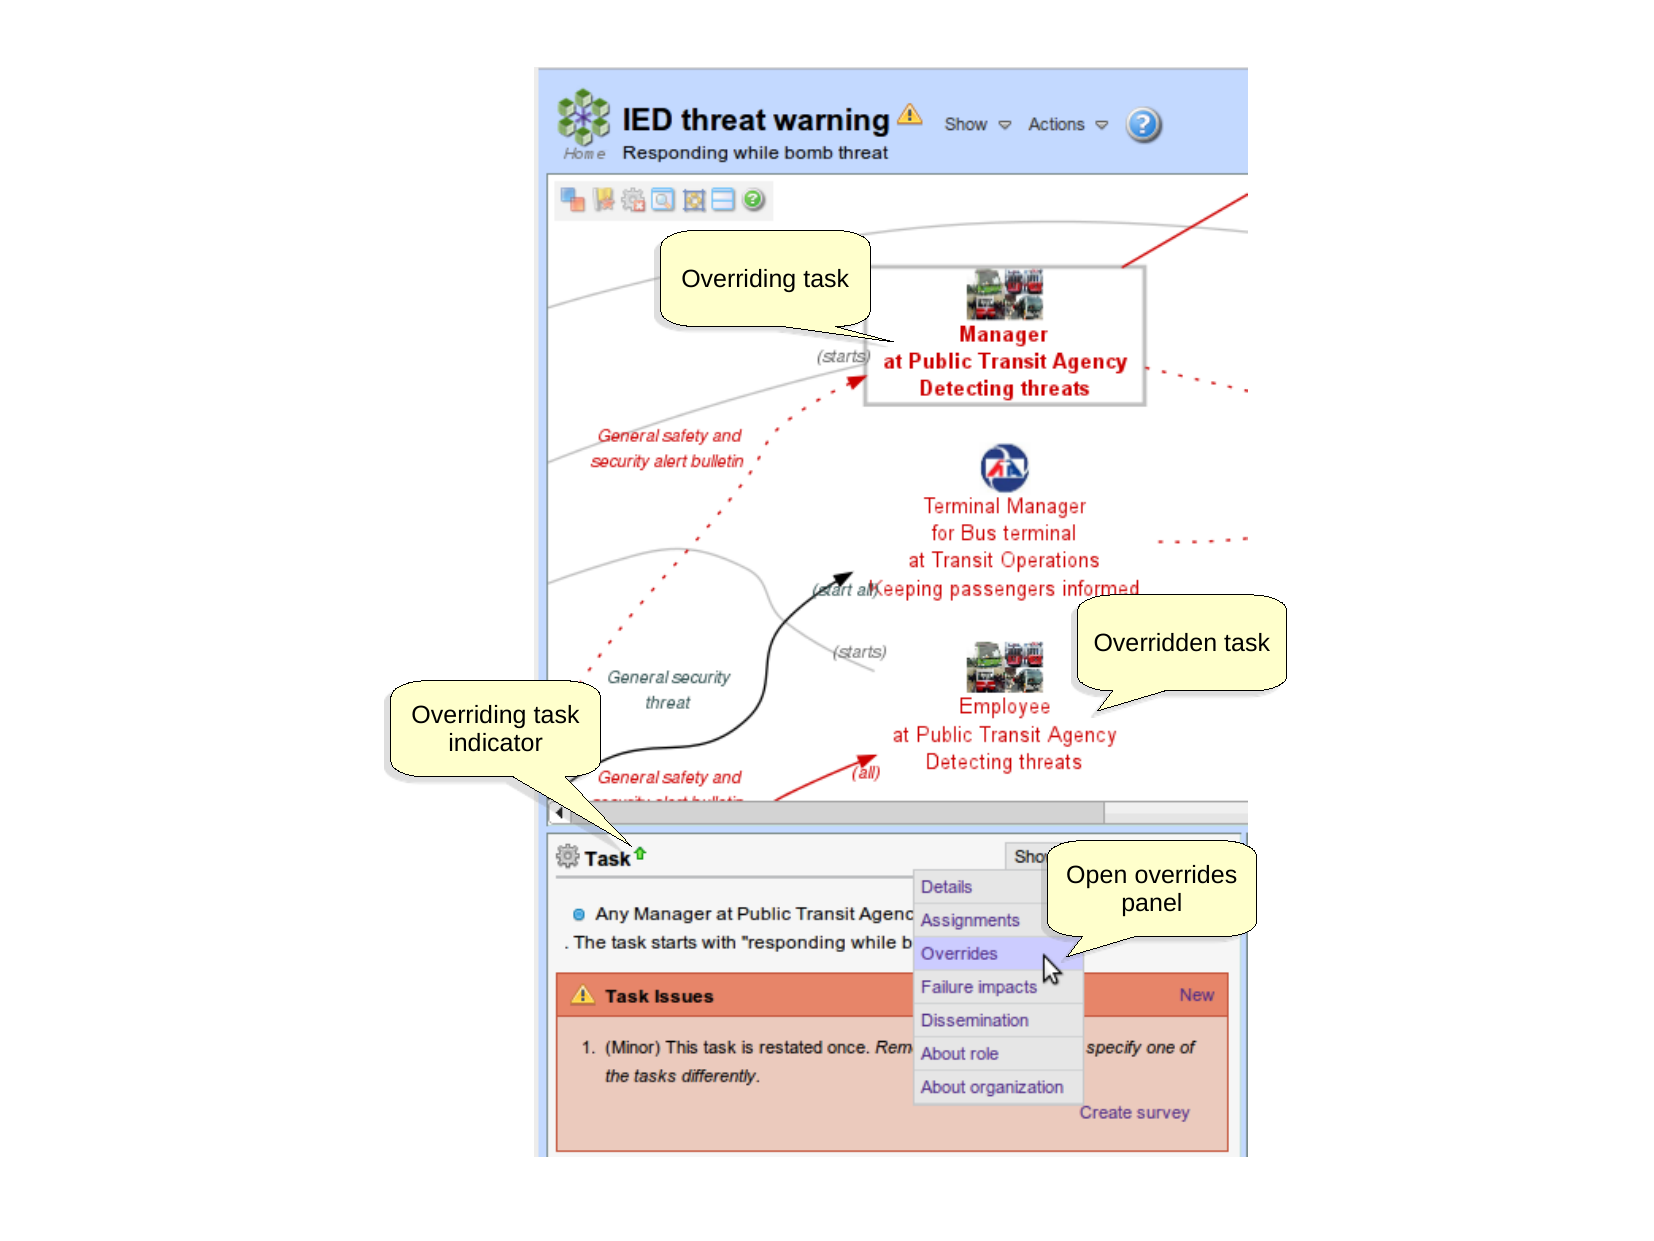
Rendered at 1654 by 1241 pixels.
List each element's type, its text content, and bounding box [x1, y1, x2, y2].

text_box Overridden task [1077, 594, 1287, 711]
text_box Open overrides panel [1047, 840, 1257, 957]
text_box Overriding task indicator [390, 680, 632, 847]
picture [534, 67, 1248, 1157]
text_box Overriding task [660, 230, 894, 342]
